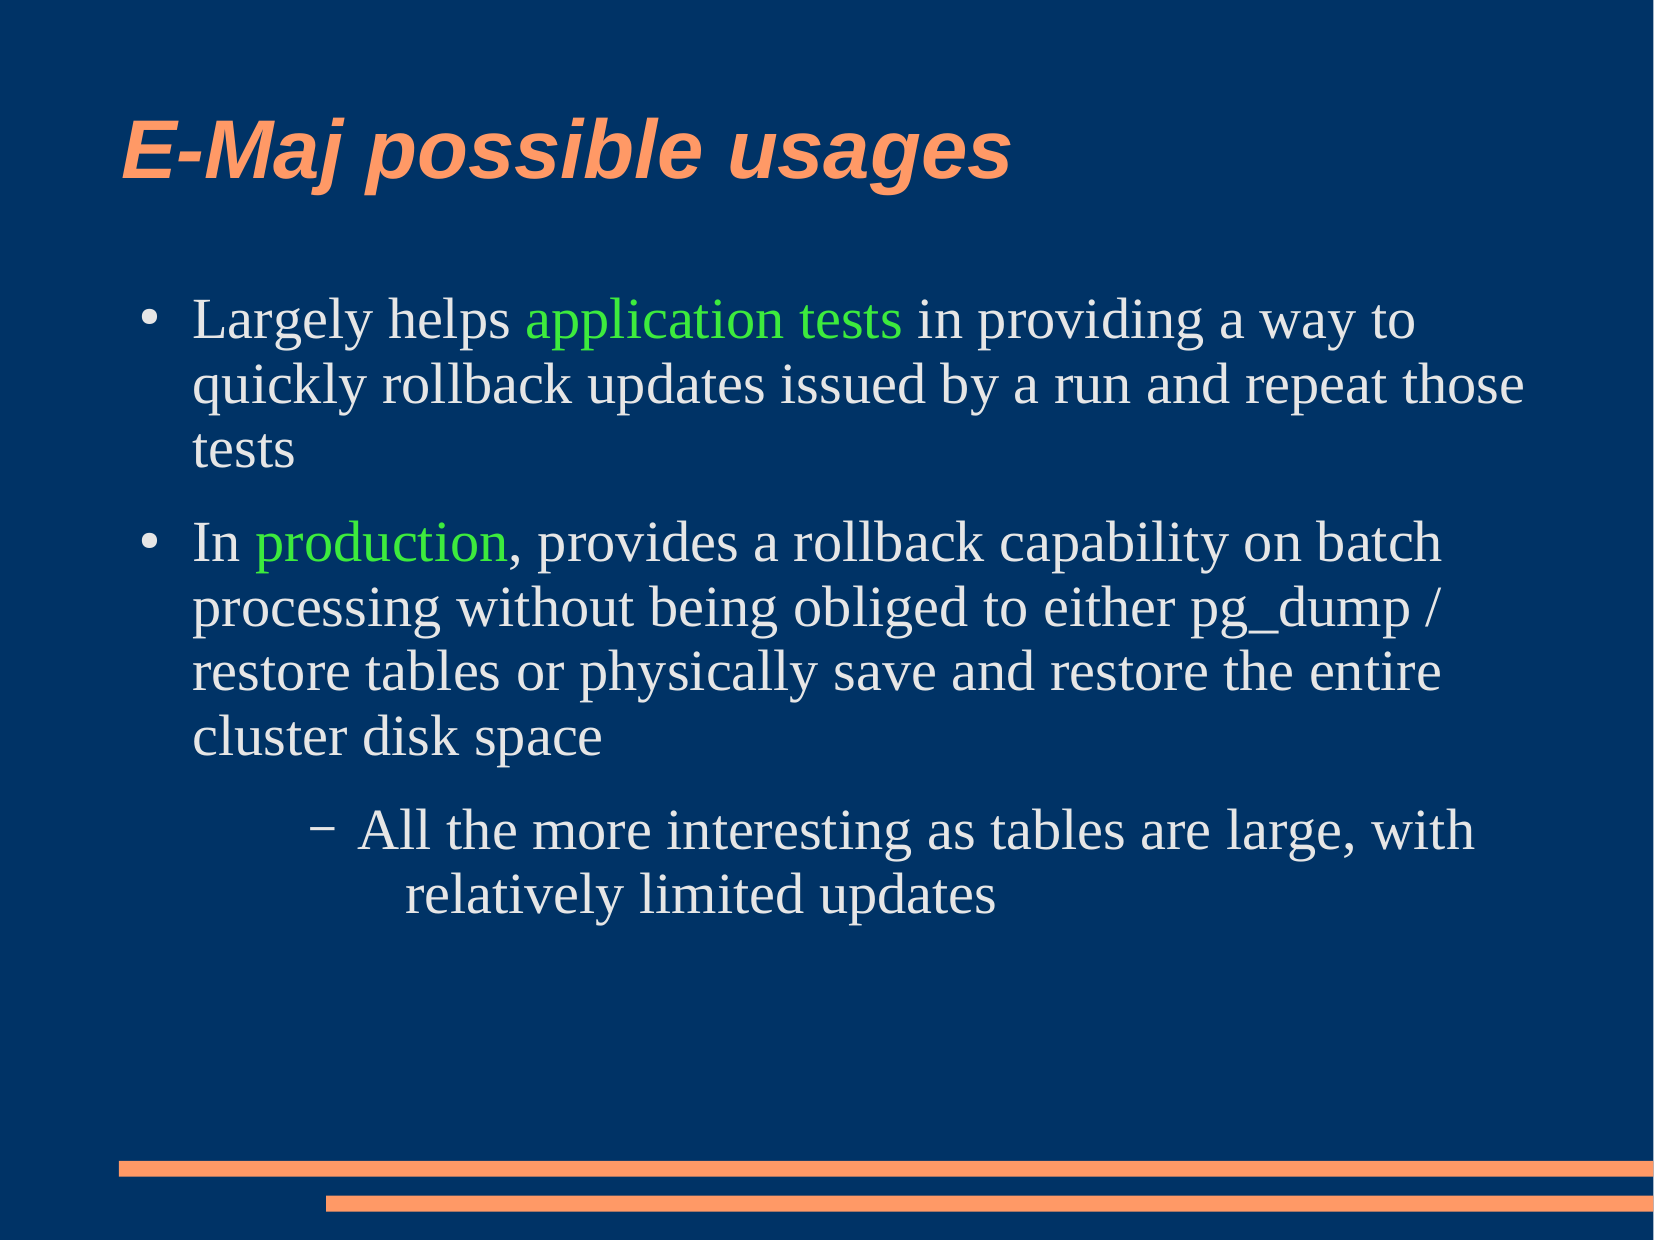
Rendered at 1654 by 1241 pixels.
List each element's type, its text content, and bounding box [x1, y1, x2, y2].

list Largely helps application tests in providing a way to quickly rollback updates issued by a run and repeat those tests In production, provides a rollback capability on batch processing without being obliged to either pg_dump / restore tables or physically save and restore the entire cluster disk space All the more interesting as tables are large, with relatively limited updates [121, 286, 1561, 1082]
title E-Maj possible usages [121, 46, 1534, 254]
